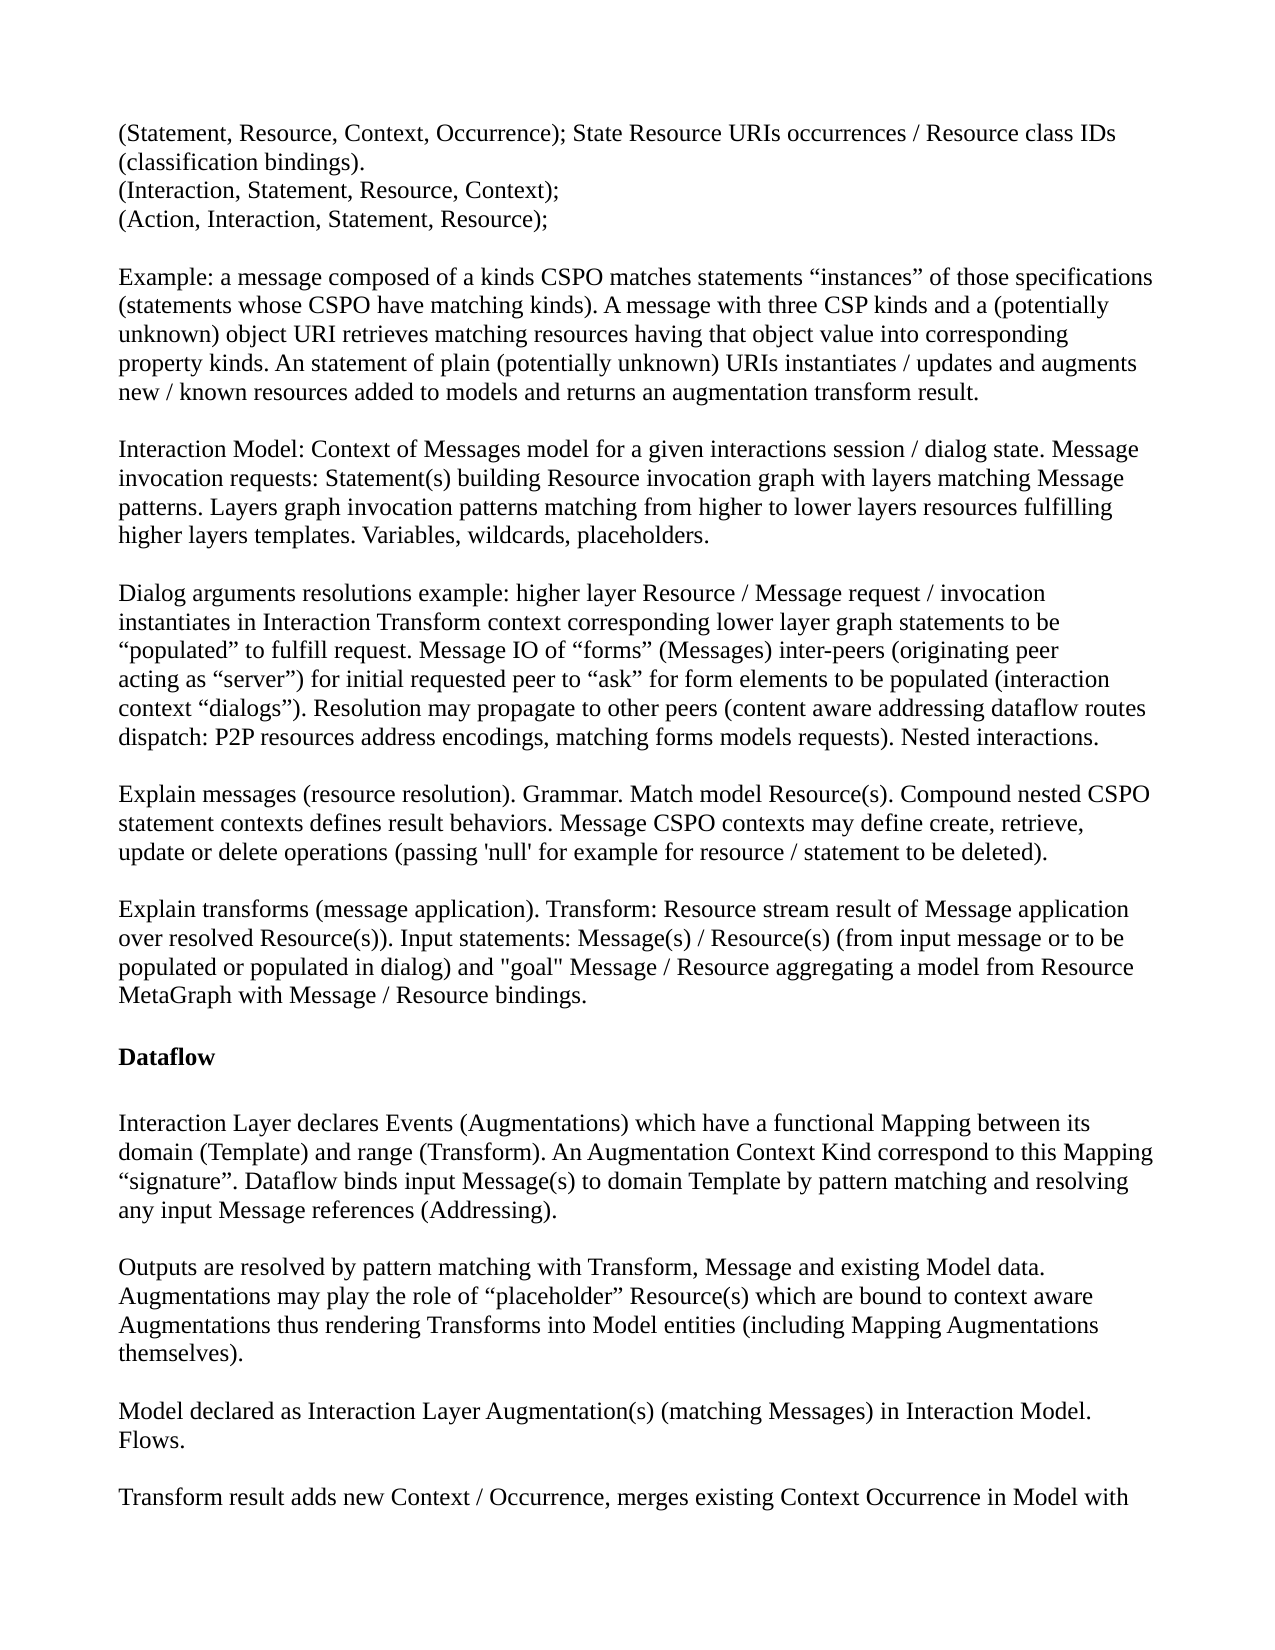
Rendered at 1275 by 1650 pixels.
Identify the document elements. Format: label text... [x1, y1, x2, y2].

text Transform result adds new Context / Occurrence, merges existing Context Occurrence in Model with [118, 1482, 1157, 1511]
text Example: a message composed of a kinds CSPO matches statements “instances” of those specifications (statements whose CSPO have matching kinds). A message with three CSP kinds and a (potentially unknown) object URI retrieves matching resources having that object value into corresponding property kinds. An statement of plain (potentially unknown) URIs instantiates / updates and augments new / known resources added to models and returns an augmentation transform result. [118, 262, 1157, 434]
text (Statement, Resource, Context, Occurrence); State Resource URIs occurrences / Resource class IDs (classification bindings). [118, 118, 1157, 176]
text Interaction Layer declares Events (Augmentations) which have a functional Mapping between its domain (Template) and range (Transform). An Augmentation Context Kind correspond to this Mapping “signature”. Dataflow binds input Message(s) to domain Template by pattern matching and resolving any input Message references (Addressing). [118, 1108, 1157, 1223]
text Model declared as Interaction Layer Augmentation(s) (matching Messages) in Interaction Model. Flows. [118, 1396, 1157, 1453]
text Outputs are resolved by pattern matching with Transform, Message and existing Model data. Augmentations may play the role of “placeholder” Resource(s) which are bound to context aware Augmentations thus rendering Transforms into Model entities (including Mapping Augmentations themselves). [118, 1252, 1157, 1367]
text Explain transforms (message application). Transform: Resource stream result of Message application over resolved Resource(s)). Input statements: Message(s) / Resource(s) (from input message or to be populated or populated in dialog) and "goal" Message / Resource aggregating a model from Resource MetaGraph with Message / Resource bindings. [118, 866, 1157, 1009]
text (Interaction, Statement, Resource, Context); [118, 176, 1157, 204]
text Dialog arguments resolutions example: higher layer Resource / Message request / invocation instantiates in Interaction Transform context corresponding lower layer graph statements to be “populated” to fulfill request. Message IO of “forms” (Messages) inter-peers (originating peer acting as “server”) for initial requested peer to “ask” for form elements to be populated (interaction context “dialogs”). Resolution may propagate to other peers (content aware addressing dataflow routes dispatch: P2P resources address encodings, matching forms models requests). Nested interactions. [118, 549, 1157, 751]
text Dataflow [118, 1042, 1157, 1071]
text Explain messages (resource resolution). Grammar. Match model Resource(s). Compound nested CSPO statement contexts defines result behaviors. Message CSPO contexts may define create, retrieve, update or delete operations (passing 'null' for example for resource / statement to be deleted). [118, 779, 1157, 866]
text Interaction Model: Context of Messages model for a given interactions session / dialog state. Message invocation requests: Statement(s) building Resource invocation graph with layers matching Message patterns. Layers graph invocation patterns matching from higher to lower layers resources fulfilling higher layers templates. Variables, wildcards, placeholders. [118, 434, 1157, 549]
text (Action, Interaction, Statement, Resource); [118, 204, 1157, 233]
